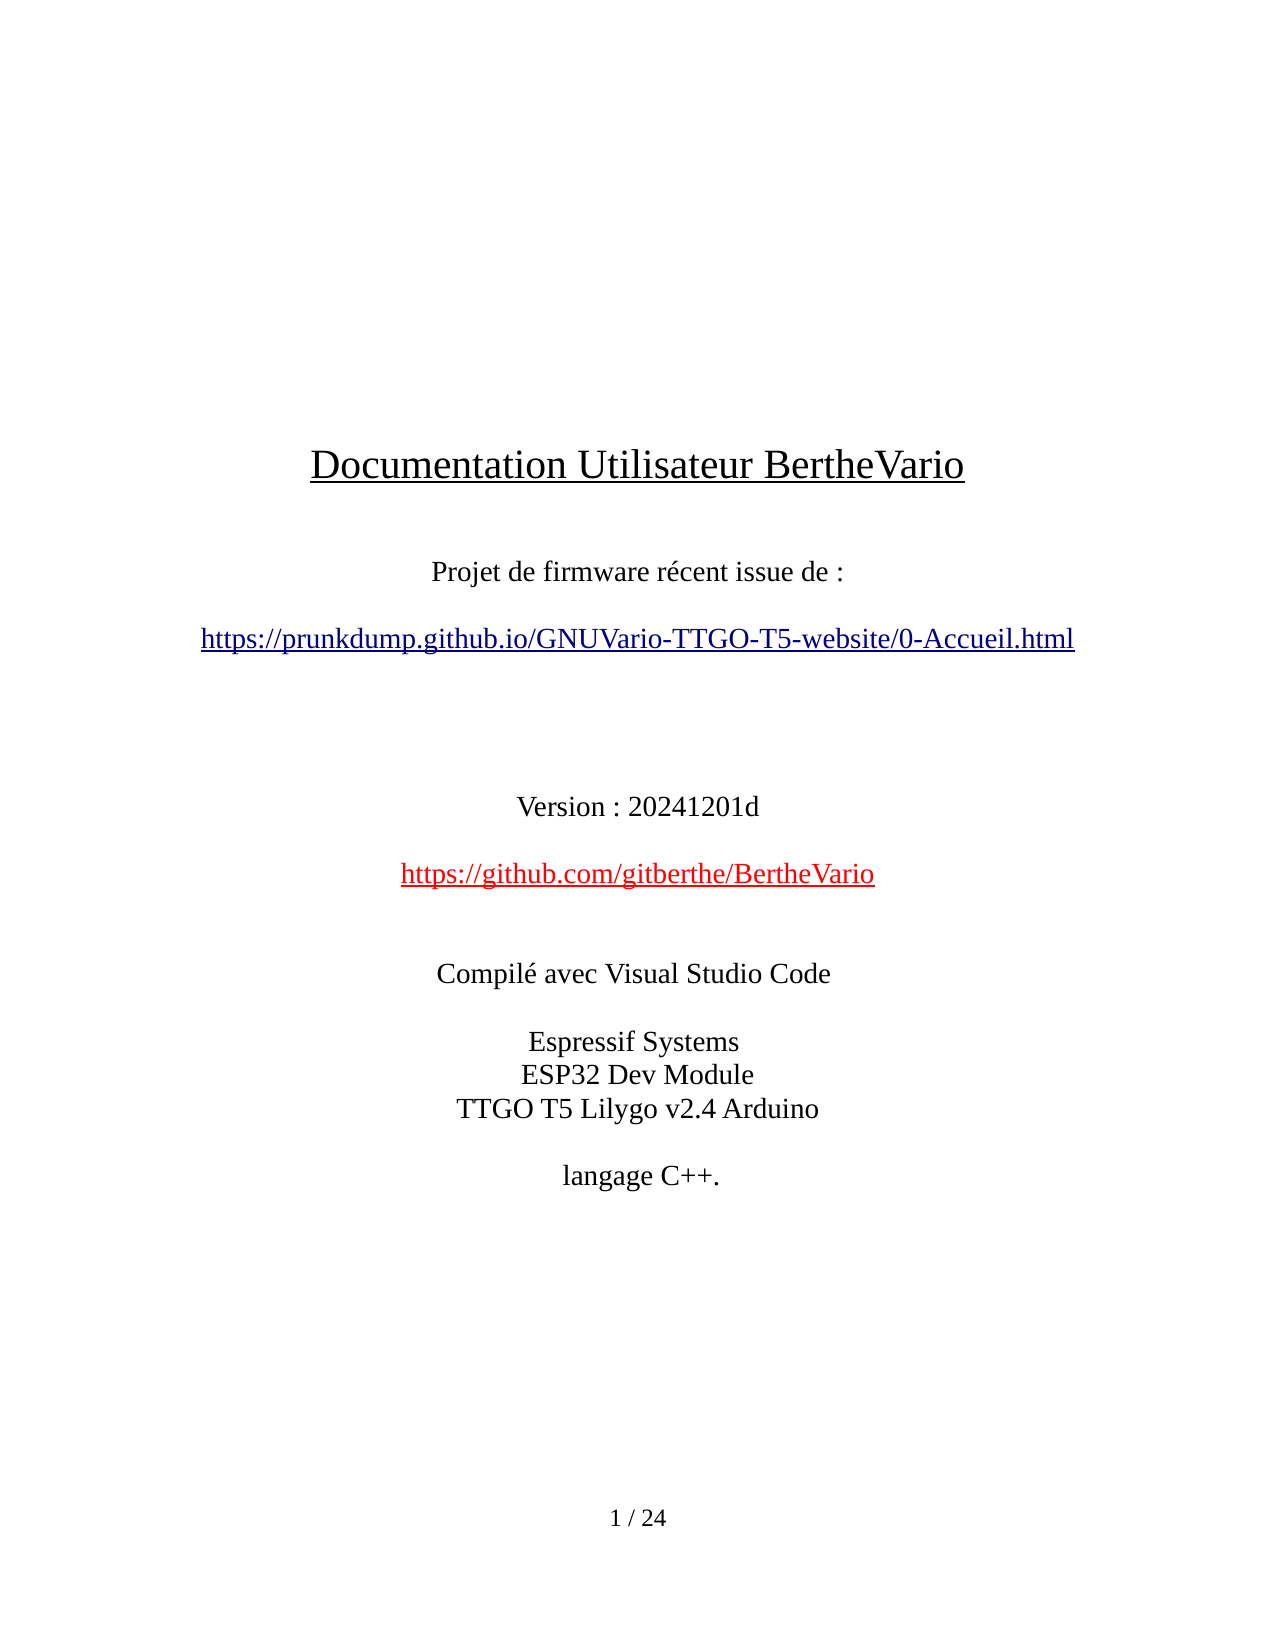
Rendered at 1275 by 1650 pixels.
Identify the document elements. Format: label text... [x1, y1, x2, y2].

text https://github.com/gitberthe/BertheVario [118, 856, 1157, 889]
text Espressif Systems [118, 1024, 1157, 1057]
text ESP32 Dev Module [118, 1057, 1157, 1091]
text TTGO T5 Lilygo v2.4 Arduino [118, 1091, 1157, 1124]
text Version : 20241201d [118, 789, 1157, 822]
text https://prunkdump.github.io/GNUVario-TTGO-T5-website/0-Accueil.html [118, 621, 1157, 655]
text Compilé avec Visual Studio Code [118, 957, 1157, 990]
text Documentation Utilisateur BertheVario [118, 439, 1157, 487]
text Projet de firmware récent issue de : [118, 554, 1157, 588]
text langage C++. [118, 1158, 1157, 1191]
